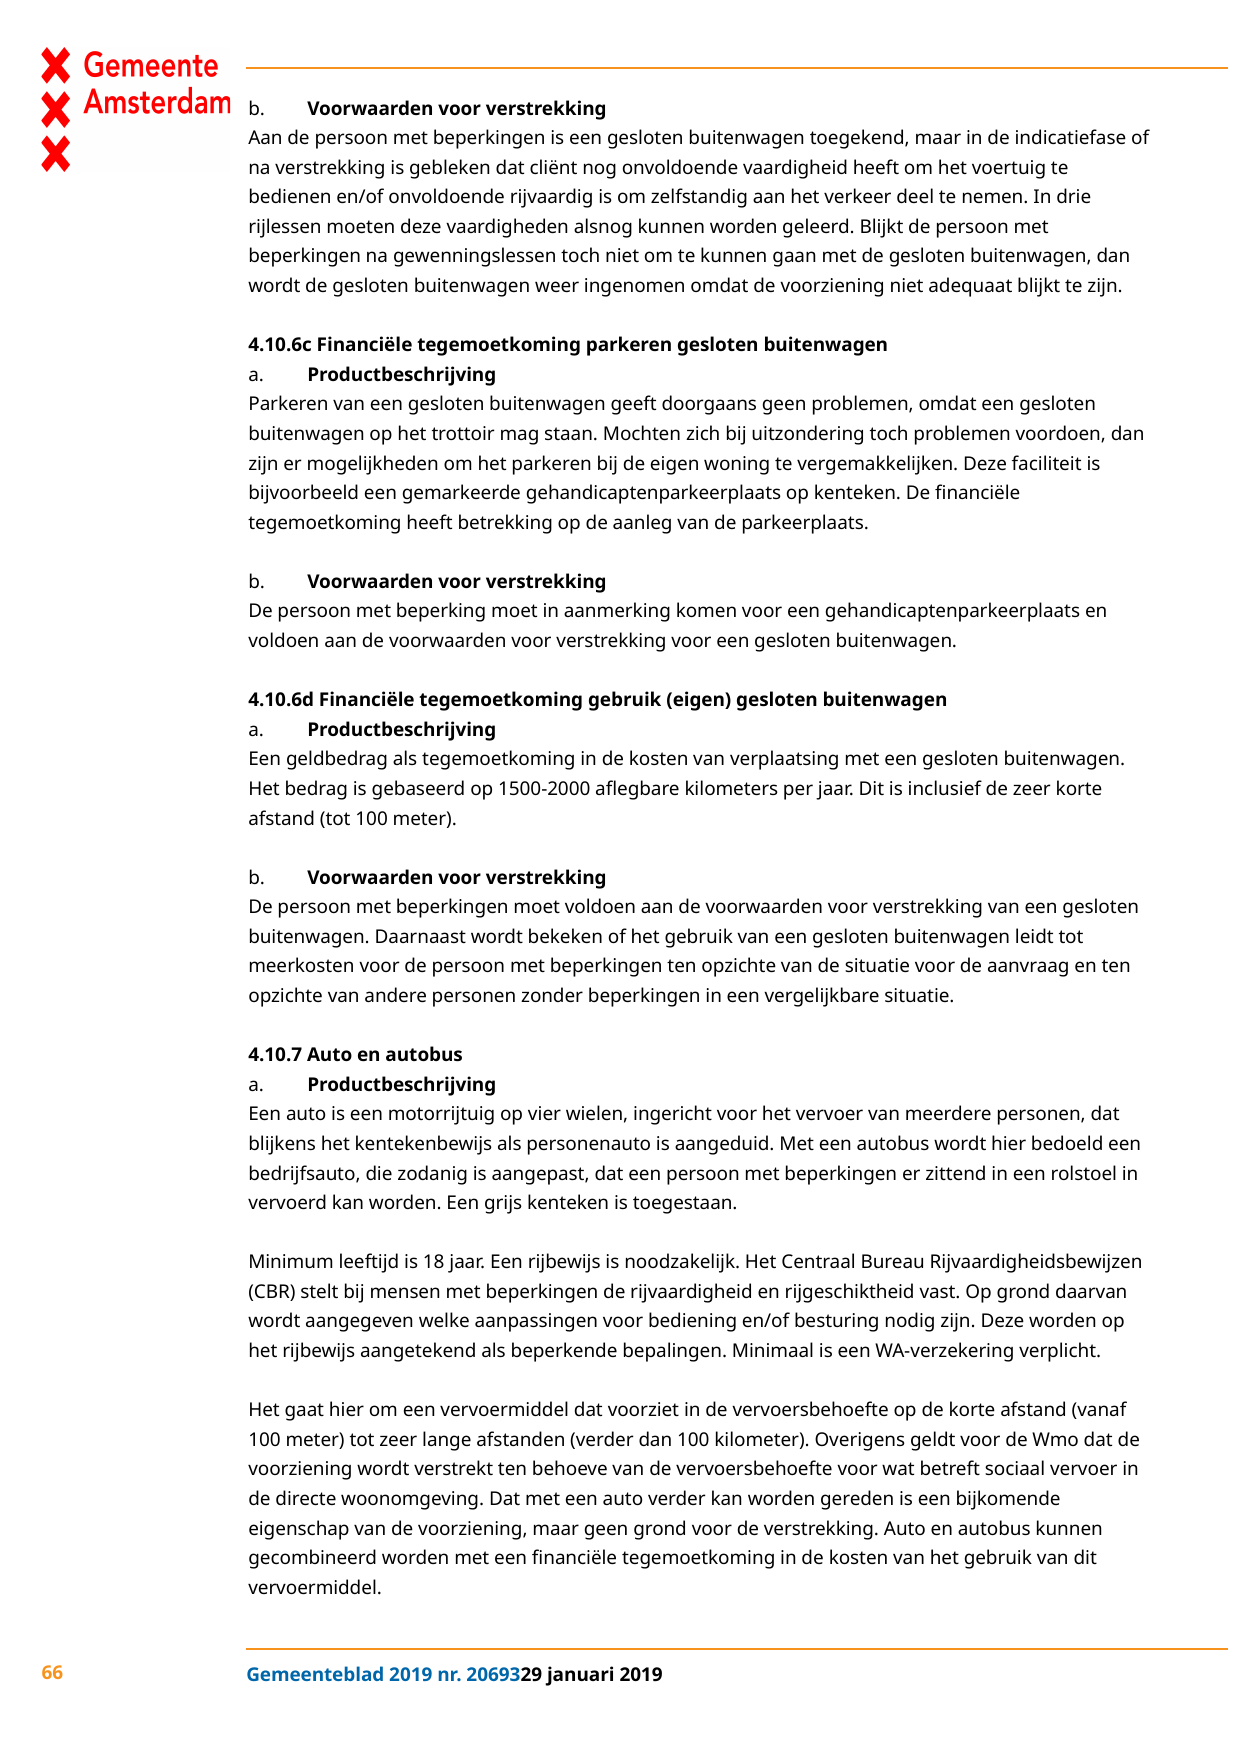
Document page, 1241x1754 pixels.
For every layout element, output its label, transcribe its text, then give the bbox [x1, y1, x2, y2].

text 4.10.6c Financiële tegemoetkoming parkeren gesloten buitenwagen [248, 331, 1152, 357]
text Minimum leeftijd is 18 jaar. Een rijbewijs is noodzakelijk. Het Centraal Bureau Rijvaardigheidsbewijzen (CBR) stelt bij mensen met beperkingen de rijvaardigheid en rijgeschiktheid vast. Op grond daarvan wordt aangegeven welke aanpassingen voor bediening en/of besturing nodig zijn. Deze worden op het rijbewijs aangetekend als beperkende bepalingen. Minimaal is een WA-verzekering verplicht. [248, 1248, 1152, 1363]
text Een auto is een motorrijtuig op vier wielen, ingericht voor het vervoer van meerdere personen, dat blijkens het kentekenbewijs als personenauto is aangeduid. Met een autobus wordt hier bedoeld een bedrijfsauto, die zodanig is aangepast, dat een persoon met beperkingen er zittend in een rolstoel in vervoerd kan worden. Een grijs kenteken is toegestaan. [248, 1101, 1152, 1215]
list Productbeschrijving [248, 716, 1152, 742]
list Voorwaarden voor verstrekking [248, 568, 1152, 594]
text Aan de persoon met beperkingen is een gesloten buitenwagen toegekend, maar in de indicatiefase of na verstrekking is gebleken dat cliënt nog onvoldoende vaardigheid heeft om het voertuig te bedienen en/of onvoldoende rijvaardig is om zelfstandig aan het verkeer deel te nemen. In drie rijlessen moeten deze vaardigheden alsnog kunnen worden geleerd. Blijkt de persoon met beperkingen na gewenningslessen toch niet om te kunnen gaan met de gesloten buitenwagen, dan wordt de gesloten buitenwagen weer ingenomen omdat de voorziening niet adequaat blijkt te zijn. [248, 124, 1152, 298]
list Productbeschrijving [248, 361, 1152, 387]
text Een geldbedrag als tegemoetkoming in de kosten van verplaatsing met een gesloten buitenwagen. Het bedrag is gebaseerd op 1500-2000 aflegbare kilometers per jaar. Dit is inclusief de zeer korte afstand (tot 100 meter). [248, 746, 1152, 831]
text Het gaat hier om een vervoermiddel dat voorziet in de vervoersbehoefte op de korte afstand (vanaf 100 meter) tot zeer lange afstanden (verder dan 100 kilometer). Overigens geldt voor de Wmo dat de voorziening wordt verstrekt ten behoeve van de vervoersbehoefte voor wat betreft sociaal vervoer in de directe woonomgeving. Dat met een auto verder kan worden gereden is een bijkomende eigenschap van de voorziening, maar geen grond voor de verstrekking. Auto en autobus kunnen gecombineerd worden met een financiële tegemoetkoming in de kosten van het gebruik van dit vervoermiddel. [248, 1396, 1152, 1600]
text Parkeren van een gesloten buitenwagen geeft doorgaans geen problemen, omdat een gesloten buitenwagen op het trottoir mag staan. Mochten zich bij uitzondering toch problemen voordoen, dan zijn er mogelijkheden om het parkeren bij de eigen woning te vergemakkelijken. Deze faciliteit is bijvoorbeeld een gemarkeerde gehandicaptenparkeerplaats op kenteken. De financiële tegemoetkoming heeft betrekking op de aanleg van de parkeerplaats. [248, 391, 1152, 535]
list Productbeschrijving [248, 1071, 1152, 1097]
text 4.10.7 Auto en autobus [248, 1041, 1152, 1067]
text De persoon met beperking moet in aanmerking komen voor een gehandicaptenparkeerplaats en voldoen aan de voorwaarden voor verstrekking voor een gesloten buitenwagen. [248, 598, 1152, 653]
text 4.10.6d Financiële tegemoetkoming gebruik (eigen) gesloten buitenwagen [248, 686, 1152, 712]
list Voorwaarden voor verstrekking [248, 864, 1152, 890]
text De persoon met beperkingen moet voldoen aan de voorwaarden voor verstrekking van een gesloten buitenwagen. Daarnaast wordt bekeken of het gebruik van een gesloten buitenwagen leidt tot meerkosten voor de persoon met beperkingen ten opzichte van de situatie voor de aanvraag en ten opzichte van andere personen zonder beperkingen in een vergelijkbare situatie. [248, 893, 1152, 1008]
list Voorwaarden voor verstrekking [248, 95, 1152, 121]
picture [41, 47, 231, 172]
